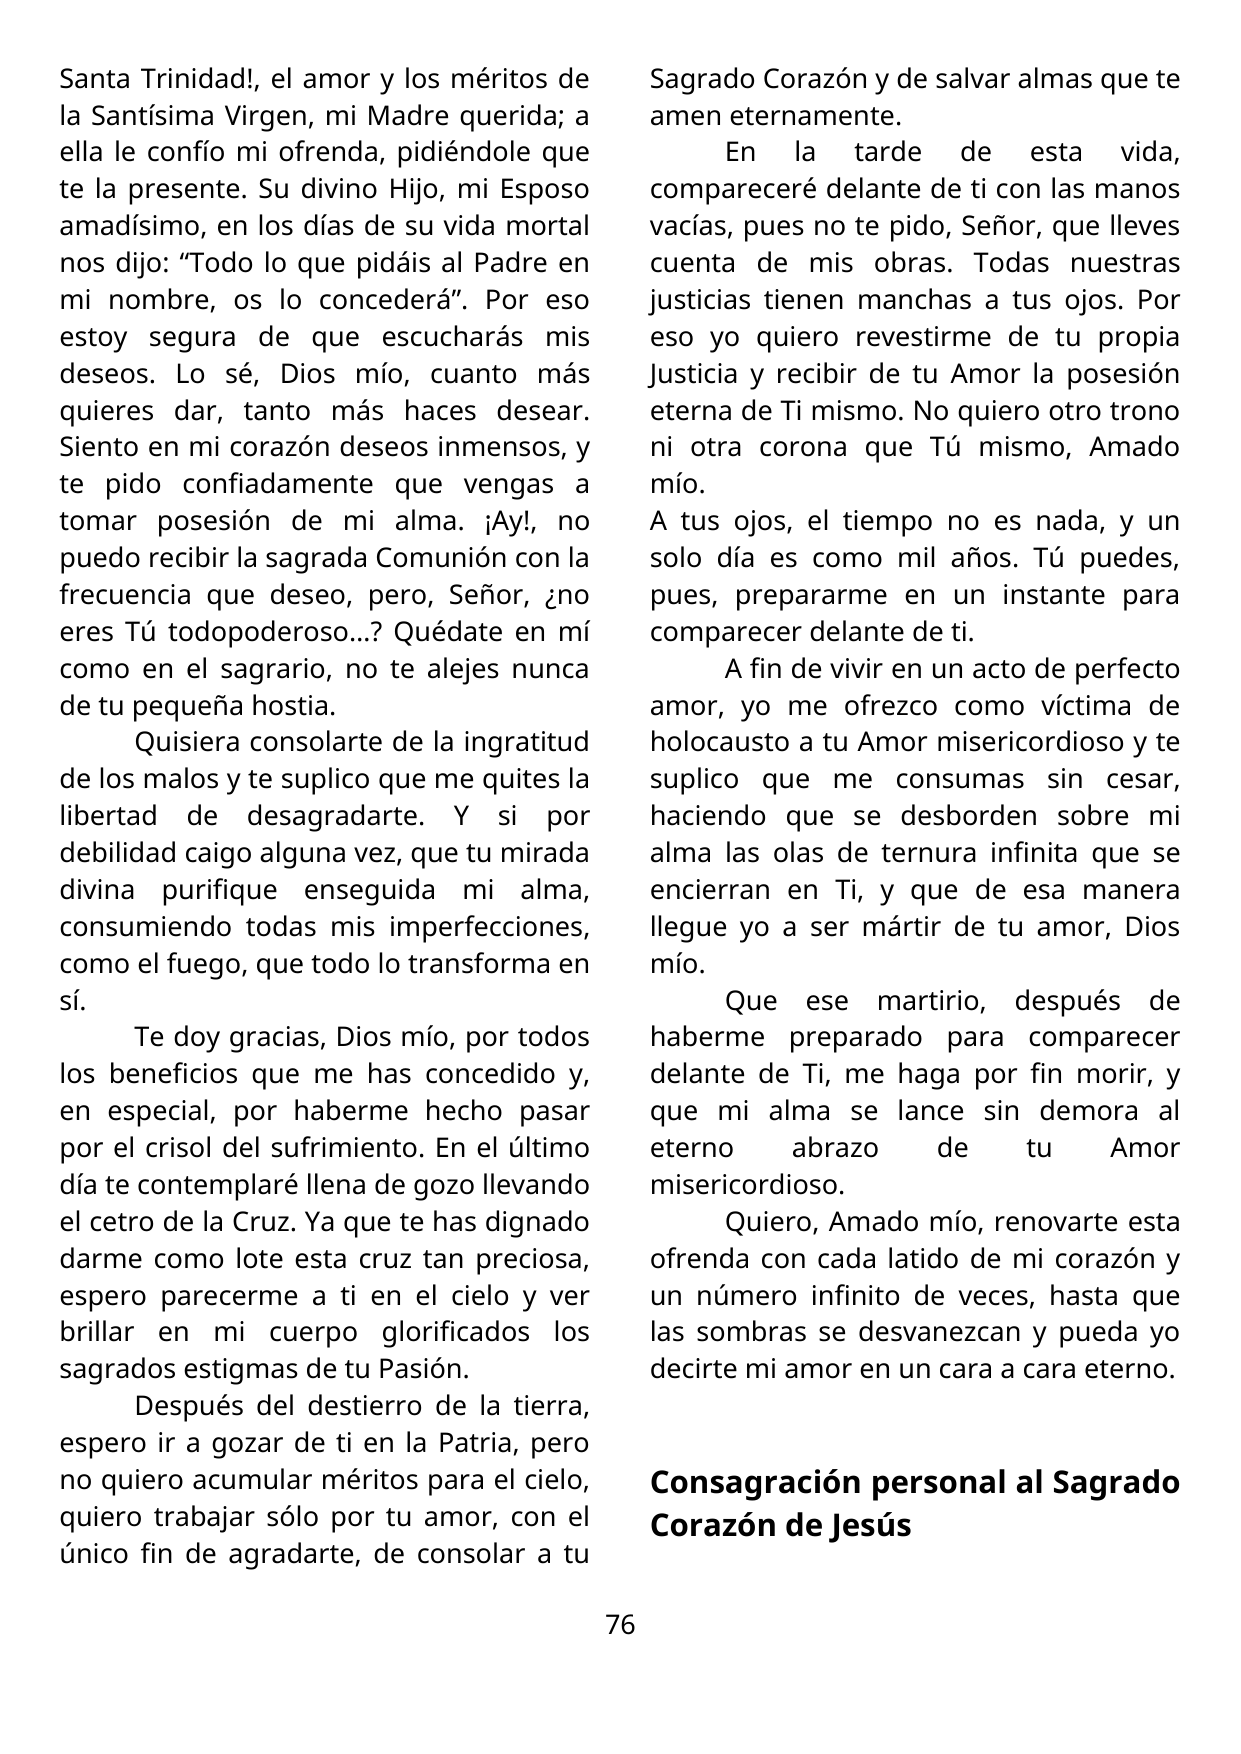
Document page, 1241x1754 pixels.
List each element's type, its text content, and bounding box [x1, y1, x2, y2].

subtitle Quisiera consolarte de la ingratitud de los malos y te suplico que me quites la libertad de desagradarte. Y si por debilidad caigo alguna vez, que tu mirada divina purifique enseguida mi alma, consumiendo todas mis imperfecciones, como el fuego, que todo lo transforma en sí. [59, 723, 591, 1018]
subtitle En la tarde de esta vida, compareceré delante de ti con las manos vacías, pues no te pido, Señor, que lleves cuenta de mis obras. Todas nuestras justicias tienen manchas a tus ojos. Por eso yo quiero revestirme de tu propia Justicia y recibir de tu Amor la posesión eterna de Ti mismo. No quiero otro trono ni otra corona que Tú mismo, Amado mío. [649, 133, 1181, 502]
subtitle Consagración personal al Sagrado Corazón de Jesús [649, 1460, 1181, 1546]
subtitle Te doy gracias, Dios mío, por todos los beneficios que me has concedido y, en especial, por haberme hecho pasar por el crisol del sufrimiento. En el último día te contemplaré llena de gozo llevando el cetro de la Cruz. Ya que te has dignado darme como lote esta cruz tan preciosa, espero parecerme a ti en el cielo y ver brillar en mi cuerpo glorificados los sagrados estigmas de tu Pasión. [59, 1018, 591, 1387]
subtitle Que ese martirio, después de haberme preparado para comparecer delante de Ti, me haga por fin morir, y que mi alma se lance sin demora al eterno abrazo de tu Amor misericordioso. [649, 981, 1181, 1202]
subtitle A tus ojos, el tiempo no es nada, y un solo día es como mil años. Tú puedes, pues, prepararme en un instante para comparecer delante de ti. [649, 502, 1181, 649]
subtitle Santa Trinidad!, el amor y los méritos de la Santísima Virgen, mi Madre querida; a ella le confío mi ofrenda, pidiéndole que te la presente. Su divino Hijo, mi Esposo amadísimo, en los días de su vida mortal nos dijo: “Todo lo que pidáis al Padre en mi nombre, os lo concederá”. Por eso estoy segura de que escucharás mis deseos. Lo sé, Dios mío, cuanto más quieres dar, tanto más haces desear. Siento en mi corazón deseos inmensos, y te pido confiadamente que vengas a tomar posesión de mi alma. ¡Ay!, no puedo recibir la sagrada Comunión con la frecuencia que deseo, pero, Señor, ¿no eres Tú todopoderoso…? Quédate en mí como en el sagrario, no te alejes nunca de tu pequeña hostia. [59, 59, 591, 723]
subtitle Después del destierro de la tierra, espero ir a gozar de ti en la Patria, pero no quiero acumular méritos para el cielo, quiero trabajar sólo por tu amor, con el único fin de agradarte, de consolar a tu [59, 1387, 591, 1571]
subtitle Quiero, Amado mío, renovarte esta ofrenda con cada latido de mi corazón y un número infinito de veces, hasta que las sombras se desvanezcan y pueda yo decirte mi amor en un cara a cara eterno. [649, 1202, 1181, 1387]
subtitle Sagrado Corazón y de salvar almas que te amen eternamente. [649, 59, 1181, 133]
subtitle A fin de vivir en un acto de perfecto amor, yo me ofrezco como víctima de holocausto a tu Amor misericordioso y te suplico que me consumas sin cesar, haciendo que se desborden sobre mi alma las olas de ternura infinita que se encierran en Ti, y que de esa manera llegue yo a ser mártir de tu amor, Dios mío. [649, 649, 1181, 981]
